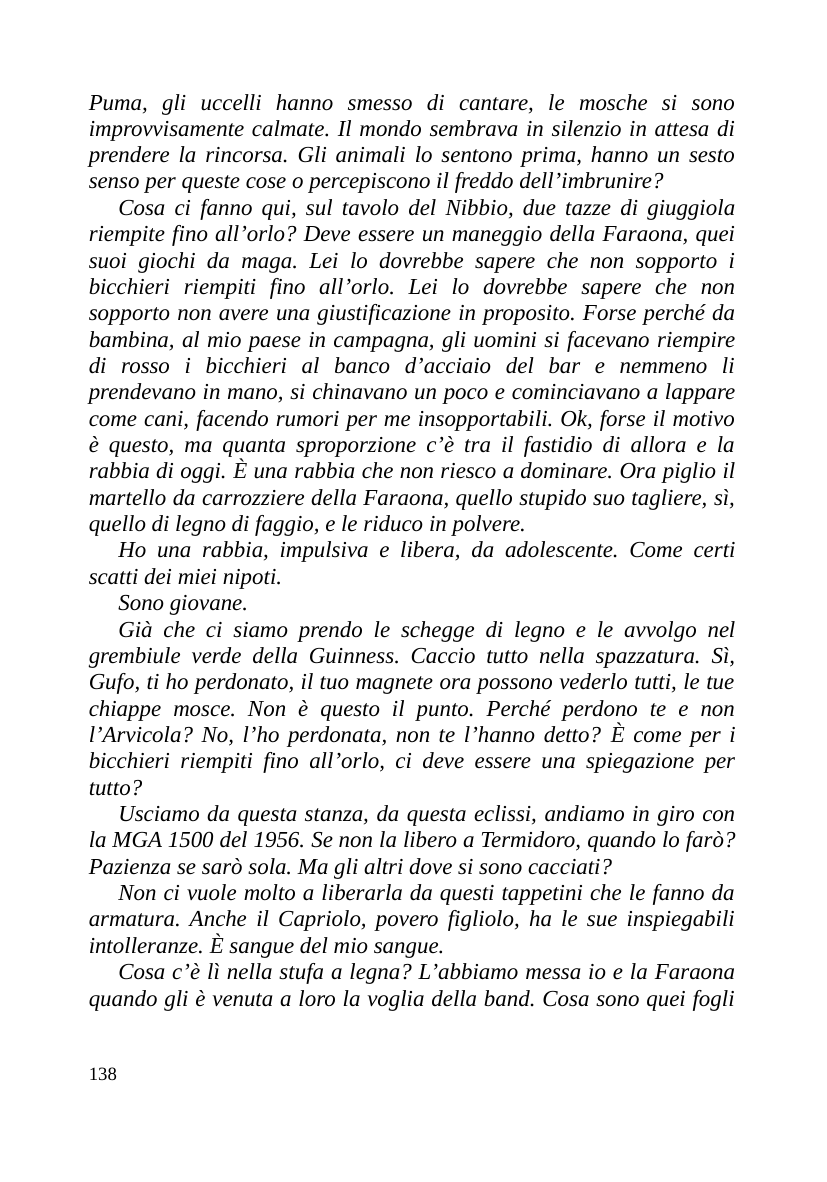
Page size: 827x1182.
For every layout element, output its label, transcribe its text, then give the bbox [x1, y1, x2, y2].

text Non ci vuole molto a liberarla da questi tappetini che le fanno da armatura. Anche il Capriolo, povero figliolo, ha le sue inspiegabili intolleranze. è sangue del mio sangue. [88, 879, 738, 958]
text Sono giovane. [88, 589, 738, 616]
text Cosa c’è lì nella stufa a legna? L’abbiamo messa io e la Faraona quando gli è venuta a loro la voglia della band. Cosa sono quei fogli [88, 958, 738, 1011]
text Usciamo da questa stanza, da questa eclissi, andiamo in giro con la MGA 1500 del 1956. Se non la libero a Termidoro, quando lo farò? Pazienza se sarò sola. Ma gli altri dove si sono cacciati? [88, 800, 738, 879]
text Puma, gli uccelli hanno smesso di cantare, le mosche si sono improvvisamente calmate. Il mondo sembrava in silenzio in attesa di prendere la rincorsa. Gli animali lo sentono prima, hanno un sesto senso per queste cose o percepiscono il freddo dell’imbrunire? [88, 88, 738, 194]
text Ho una rabbia, impulsiva e libera, da adolescente. Come certi scatti dei miei nipoti. [88, 537, 738, 589]
text Cosa ci fanno qui, sul tavolo del Nibbio, due tazze di giuggiola riempite fino all’orlo? Deve essere un maneggio della Faraona, quei suoi giochi da maga. Lei lo dovrebbe sapere che non sopporto i bicchieri riempiti fino all’orlo. Lei lo dovrebbe sapere che non sopporto non avere una giustificazione in proposito. Forse perché da bambina, al mio paese in campagna, gli uomini si facevano riempire di rosso i bicchieri al banco d’acciaio del bar e nemmeno li prendevano in mano, si chinavano un poco e cominciavano a lappare come cani, facendo rumori per me insopportabili. Ok, forse il motivo è questo, ma quanta sproporzione c’è tra il fastidio di allora e la rabbia di oggi. è una rabbia che non riesco a dominare. Ora piglio il martello da carrozziere della Faraona, quello stupido suo tagliere, sì, quello di legno di faggio, e le riduco in polvere. [88, 194, 738, 537]
text Già che ci siamo prendo le schegge di legno e le avvolgo nel grembiule verde della Guinness. Caccio tutto nella spazzatura. Sì, Gufo, ti ho perdonato, il tuo magnete ora possono vederlo tutti, le tue chiappe mosce. Non è questo il punto. Perché perdono te e non l’Arvicola? No, l’ho perdonata, non te l’hanno detto? è come per i bicchieri riempiti fino all’orlo, ci deve essere una spiegazione per tutto? [88, 616, 738, 800]
